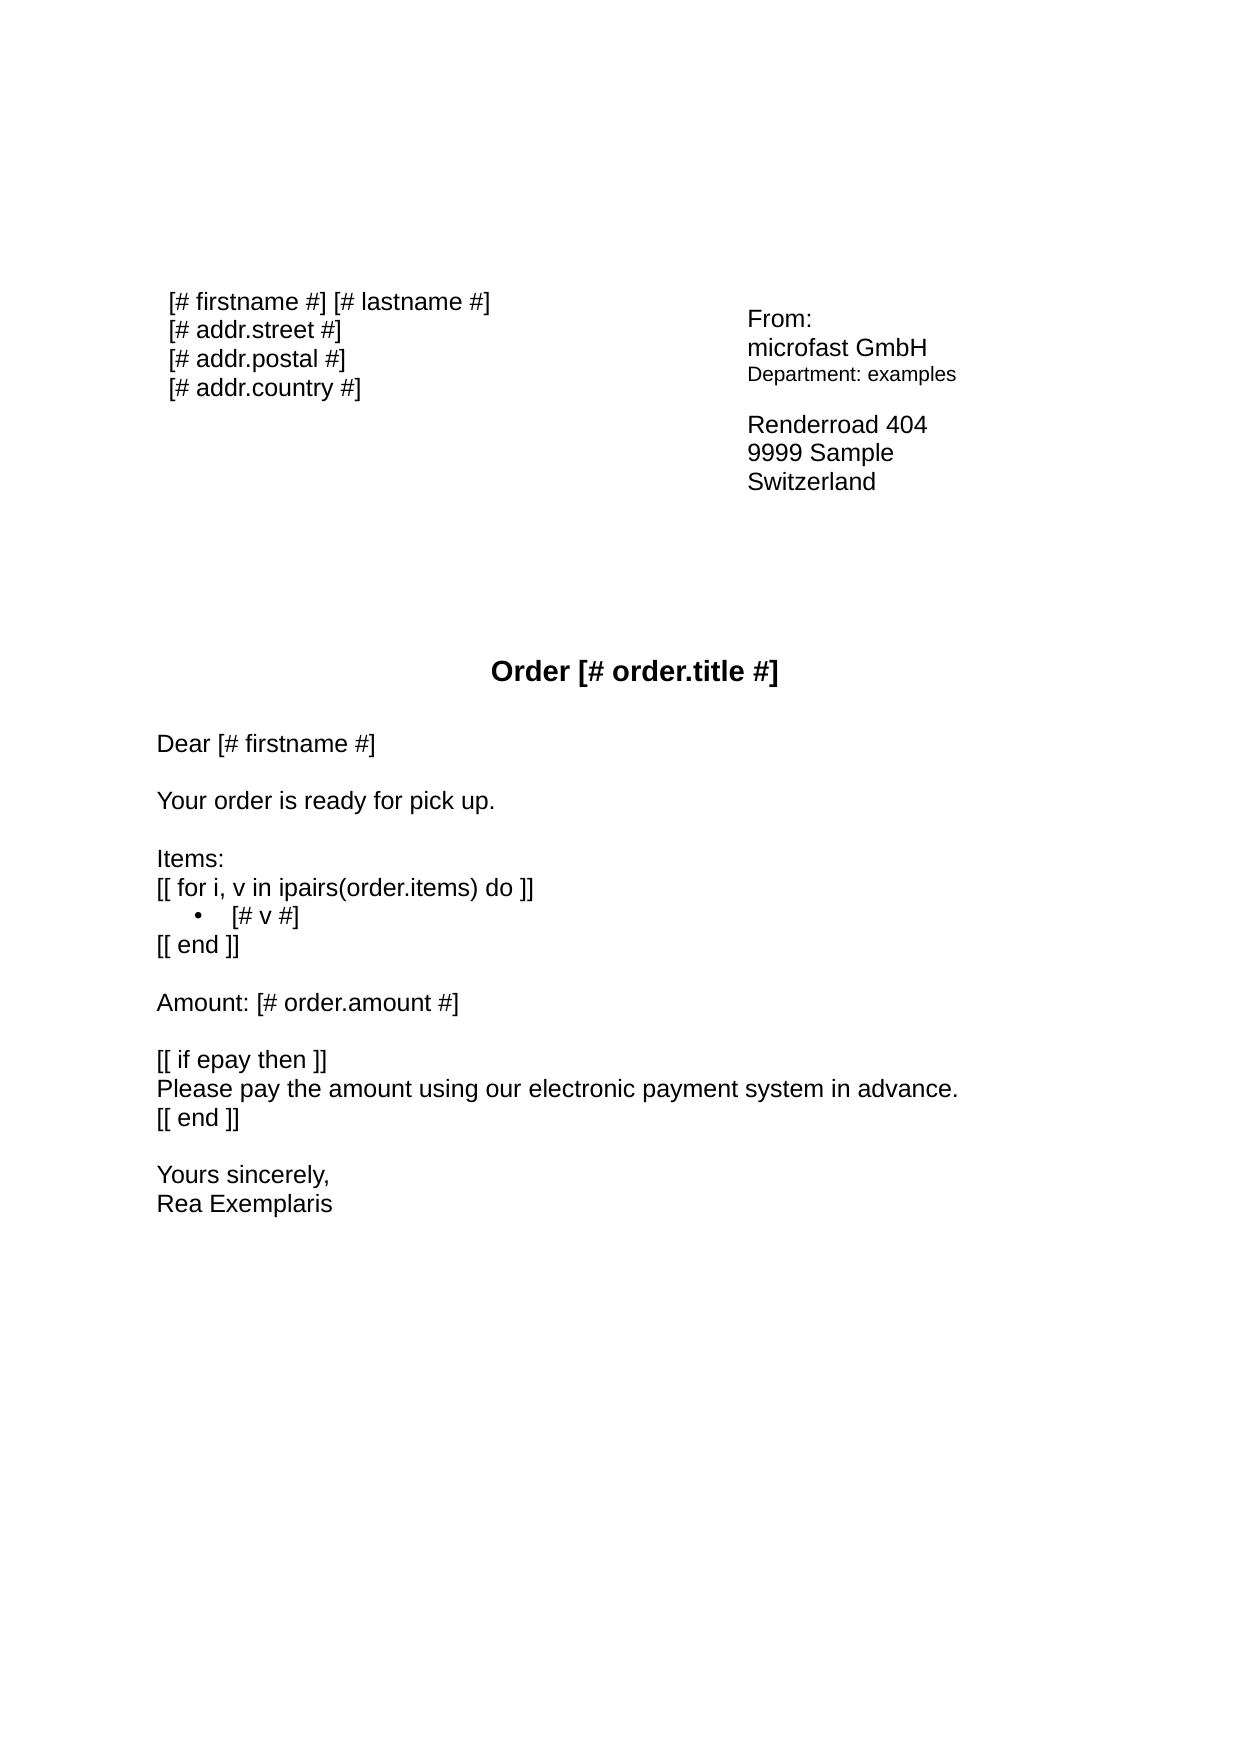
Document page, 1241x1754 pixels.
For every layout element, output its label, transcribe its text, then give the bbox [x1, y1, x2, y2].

text [# addr.street #] [168, 315, 623, 344]
text [# addr.postal #] [168, 344, 623, 373]
text Yours sincerely, [156, 1160, 1113, 1189]
text Amount: [# order.amount #] [156, 988, 1113, 1016]
text Your order is ready for pick up. [156, 786, 1113, 815]
text Rea Exemplaris [156, 1189, 1113, 1218]
text 9999 Sample [747, 438, 1172, 467]
text [# addr.country #] [168, 373, 623, 401]
text Please pay the amount using our electronic payment system in advance. [156, 1074, 1113, 1103]
text [[ end ]] [156, 1103, 1113, 1131]
text microfast GmbH [747, 333, 1172, 362]
text [[ end ]] [156, 930, 1113, 959]
text Switzerland [747, 467, 1172, 496]
text [[ for i, v in ipairs(order.items) do ]] [156, 872, 1113, 901]
text Renderroad 404 [747, 409, 1172, 438]
list [# v #] [194, 901, 1113, 930]
text From: [747, 304, 1172, 333]
text Dear [# firstname #] [156, 729, 1113, 757]
text Items: [156, 844, 1113, 872]
text [# firstname #] [# lastname #] [168, 286, 623, 315]
text Department: examples [747, 362, 1172, 386]
subtitle Order [# order.title #] [156, 654, 1113, 687]
text [[ if epay then ]] [156, 1045, 1113, 1074]
